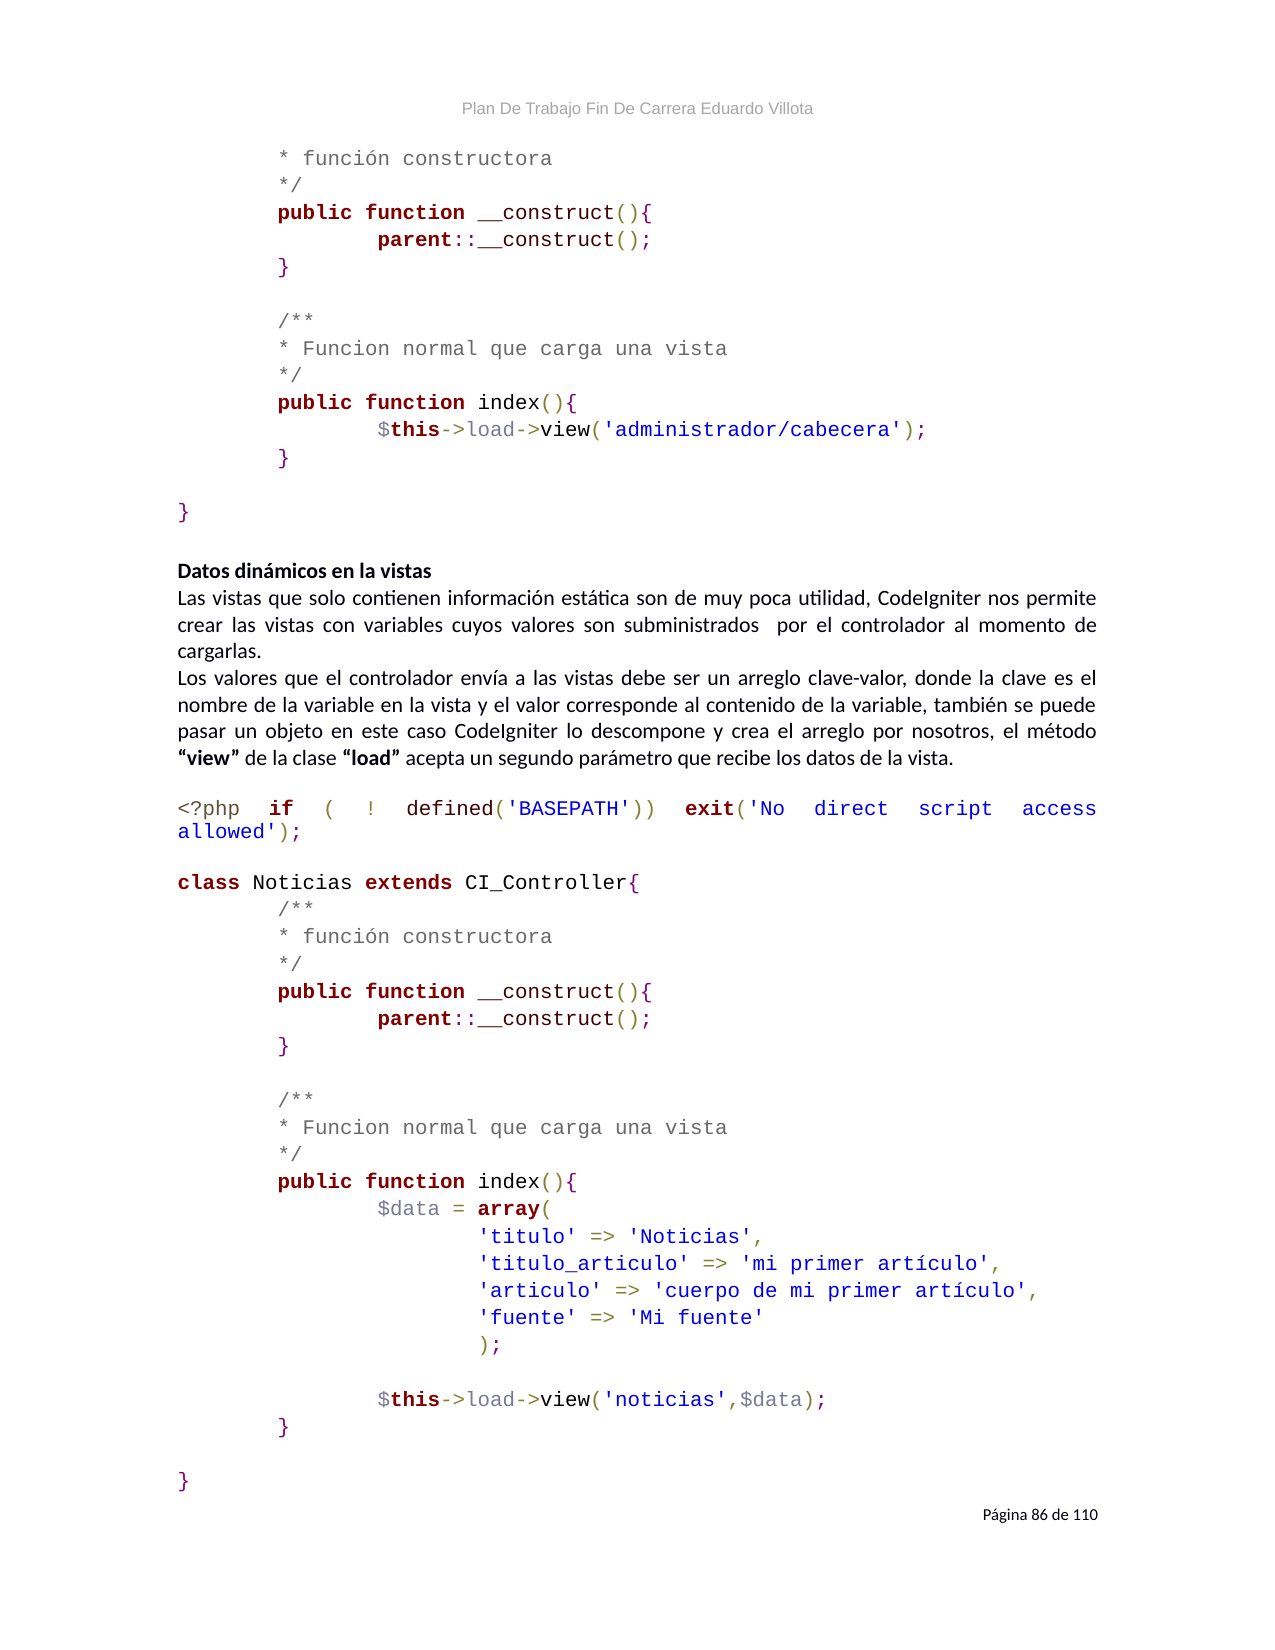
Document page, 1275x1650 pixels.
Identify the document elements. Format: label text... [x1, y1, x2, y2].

text <?php if ( ! defined('BASEPATH')) exit('No direct script access allowed'); [177, 798, 1098, 845]
text } [177, 256, 1098, 280]
text } [177, 501, 1098, 525]
text * función constructora [177, 148, 1098, 171]
text */ [177, 175, 1098, 198]
text 'articulo' => 'cuerpo de mi primer artículo', [177, 1280, 1098, 1304]
text $this->load->view('administrador/cabecera'); [177, 419, 1098, 443]
text } [177, 1416, 1098, 1439]
text */ [177, 365, 1098, 389]
text Las vistas que solo contienen información estática son de muy poca utilidad, CodeIgniter nos permite crear las vistas con variables cuyos valores son subministrados por el controlador al momento de cargarlas. [177, 584, 1098, 664]
text } [177, 447, 1098, 470]
text class Noticias extends CI_Controller{ [177, 872, 1098, 896]
text $data = array( [177, 1198, 1098, 1222]
text * Funcion normal que carga una vista [177, 338, 1098, 362]
text /** [177, 311, 1098, 334]
text Los valores que el controlador envía a las vistas debe ser un arreglo clave-valor, donde la clave es el nombre de la variable en la vista y el valor corresponde al contenido de la variable, también se puede pasar un objeto en este caso CodeIgniter lo descompone y crea el arreglo por nosotros, el método “view” de la clase “load” acepta un segundo parámetro que recibe los datos de la vista. [177, 664, 1098, 771]
text public function index(){ [177, 392, 1098, 416]
text ); [177, 1334, 1098, 1358]
text /** [177, 899, 1098, 923]
text 'fuente' => 'Mi fuente' [177, 1307, 1098, 1331]
text Datos dinámicos en la vistas [177, 558, 1098, 584]
text * función constructora [177, 927, 1098, 950]
text */ [177, 1144, 1098, 1168]
text /** [177, 1090, 1098, 1113]
text } [177, 1035, 1098, 1059]
text parent::__construct(); [177, 229, 1098, 253]
text $this->load->view('noticias',$data); [177, 1389, 1098, 1412]
text parent::__construct(); [177, 1008, 1098, 1032]
text 'titulo_articulo' => 'mi primer artículo', [177, 1253, 1098, 1276]
text 'titulo' => 'Noticias', [177, 1226, 1098, 1249]
text public function index(){ [177, 1171, 1098, 1195]
text */ [177, 954, 1098, 977]
text } [177, 1470, 1098, 1494]
text * Funcion normal que carga una vista [177, 1117, 1098, 1141]
text public function __construct(){ [177, 981, 1098, 1004]
text public function __construct(){ [177, 202, 1098, 226]
